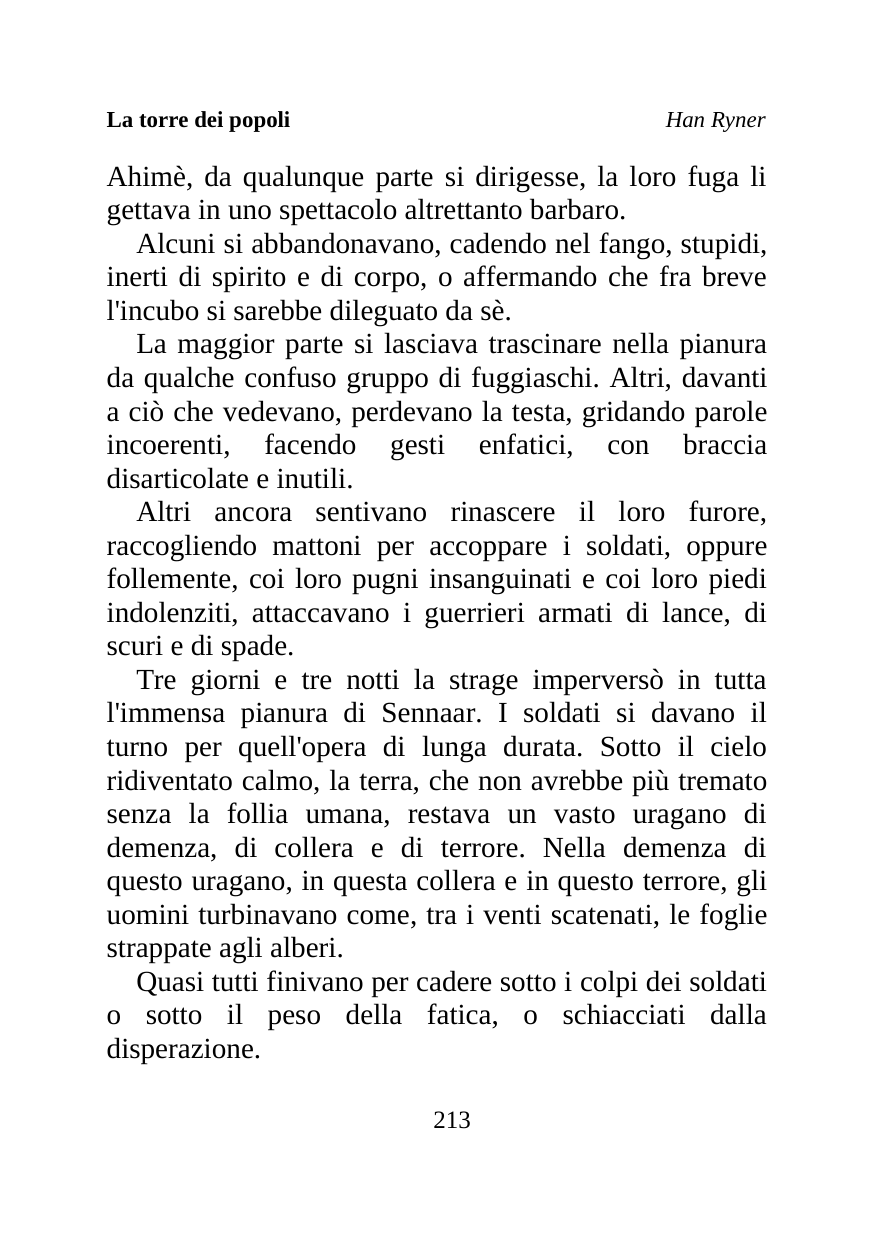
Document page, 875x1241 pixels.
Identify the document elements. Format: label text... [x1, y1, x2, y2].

text Altri ancora sentivano rinascere il loro furore, raccogliendo mattoni per accoppare i soldati, oppure follemente, coi loro pugni insanguinati e coi loro piedi indolenziti, attaccavano i guerrieri armati di lance, di scuri e di spade. [106, 494, 768, 662]
text Alcuni si abbandonavano, cadendo nel fango, stupidi, inerti di spirito e di corpo, o affermando che fra breve l'incubo si sarebbe dileguato da sè. [106, 226, 768, 327]
text Tre giorni e tre notti la strage imperversò in tutta l'immensa pianura di Sennaar. I soldati si davano il turno per quell'opera di lunga durata. Sotto il cielo ridiventato calmo, la terra, che non avrebbe più tremato senza la follia umana, restava un vasto uragano di demenza, di collera e di terrore. Nella demenza di questo uragano, in questa collera e in questo terrore, gli uomini turbinavano come, tra i venti scatenati, le foglie strappate agli alberi. [106, 662, 768, 964]
text Quasi tutti finivano per cadere sotto i colpi dei soldati o sotto il peso della fatica, o schiacciati dalla disperazione. [106, 964, 768, 1064]
text Ahimè, da qualunque parte si dirigesse, la loro fuga li gettava in uno spettacolo altrettanto barbaro. [106, 159, 768, 226]
text La maggior parte si lasciava trascinare nella pianura da qualche confuso gruppo di fuggiaschi. Altri, davanti a ciò che vedevano, perdevano la testa, gridando parole incoerenti, facendo gesti enfatici, con braccia disarticolate e inutili. [106, 327, 768, 494]
